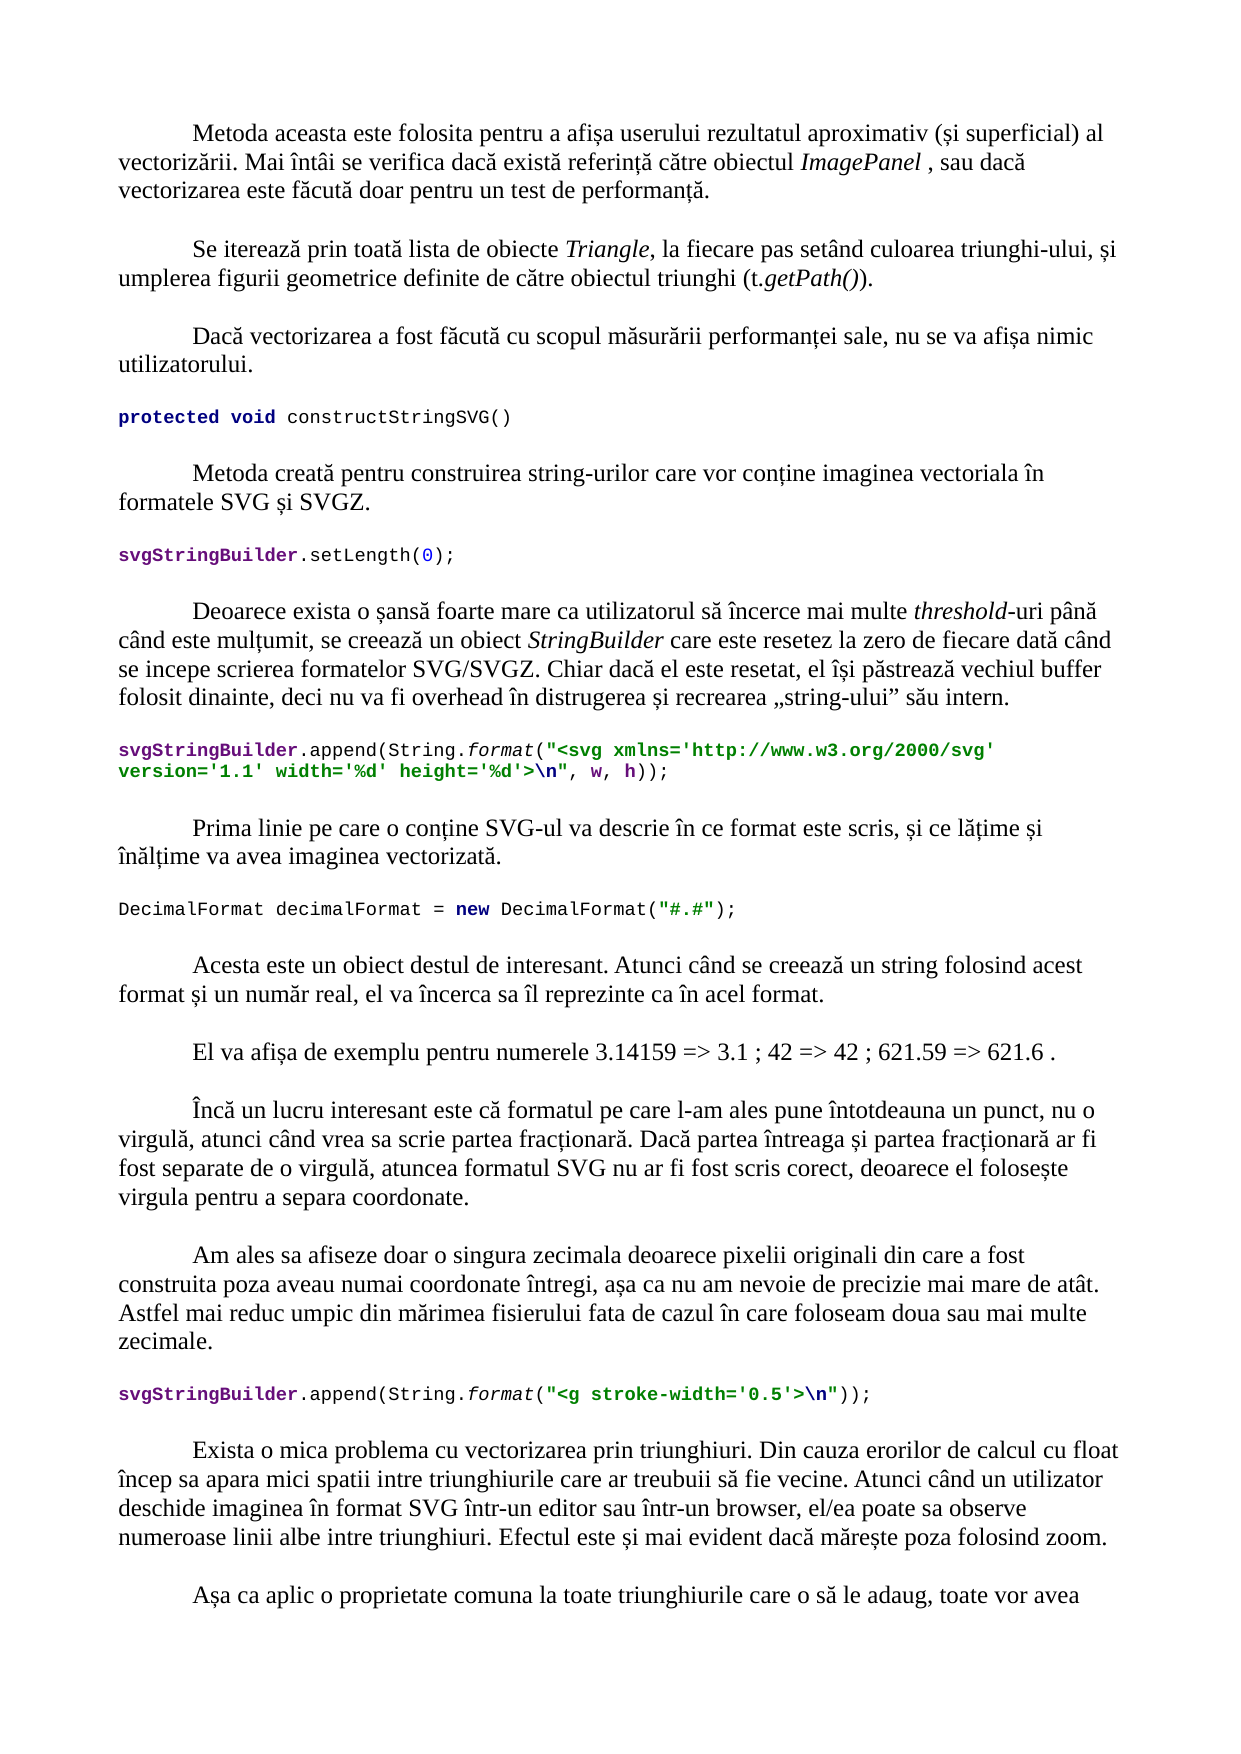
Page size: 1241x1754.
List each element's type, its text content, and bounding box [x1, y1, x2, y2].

text Așa ca aplic o proprietate comuna la toate triunghiurile care o să le adaug, toate vor avea [118, 1580, 1122, 1609]
text DecimalFormat decimalFormat = new DecimalFormat("#.#"); [118, 900, 1122, 921]
text Deoarece exista o șansă foarte mare ca utilizatorul să încerce mai multe threshold-uri până când este mulțumit, se creează un obiect StringBuilder care este resetez la zero de fiecare dată când se incepe scrierea formatelor SVG/SVGZ. Chiar dacă el este resetat, el își păstrează vechiul buffer folosit dinainte, deci nu va fi overhead în distrugerea și recrearea „string-ului” său intern. [118, 596, 1122, 711]
text Metoda creată pentru construirea string-urilor care vor conține imaginea vectoriala în formatele SVG și SVGZ. [118, 458, 1122, 516]
text Am ales sa afiseze doar o singura zecimala deoarece pixelii originali din care a fost construita poza aveau numai coordonate întregi, așa ca nu am nevoie de precizie mai mare de atât. Astfel mai reduc umpic din mărimea fisierului fata de cazul în care foloseam doua sau mai multe zecimale. [118, 1240, 1122, 1355]
text svgStringBuilder.append(String.format("<g stroke-width='0.5'>\n")); [118, 1384, 1122, 1406]
text Dacă vectorizarea a fost făcută cu scopul măsurării performanței sale, nu se va afișa nimic utilizatorului. [118, 321, 1122, 378]
text Metoda aceasta este folosita pentru a afișa userului rezultatul aproximativ (și superficial) al vectorizării. Mai întâi se verifica dacă există referință către obiectul ImagePanel , sau dacă vectorizarea este făcută doar pentru un test de performanță. [118, 118, 1122, 204]
text Se iterează prin toată lista de obiecte Triangle, la fiecare pas setând culoarea triunghi-ului, și umplerea figurii geometrice definite de către obiectul triunghi (t.getPath()). [118, 234, 1122, 291]
text svgStringBuilder.setLength(0); [118, 546, 1122, 567]
text El va afișa de exemplu pentru numerele 3.14159 => 3.1 ; 42 => 42 ; 621.59 => 621.6 . [118, 1037, 1122, 1066]
text protected void constructStringSVG() [118, 408, 1122, 429]
text svgStringBuilder.append(String.format("<svg xmlns='http://www.w3.org/2000/svg' version='1.1' width='%d' height='%d'>\n", w, h)); [118, 741, 1122, 783]
text Încă un lucru interesant este că formatul pe care l-am ales pune întotdeauna un punct, nu o virgulă, atunci când vrea sa scrie partea fracționară. Dacă partea întreaga și partea fracționară ar fi fost separate de o virgulă, atuncea formatul SVG nu ar fi fost scris corect, deoarece el folosește virgula pentru a separa coordonate. [118, 1096, 1122, 1211]
text Prima linie pe care o conține SVG-ul va descrie în ce format este scris, și ce lățime și înălțime va avea imaginea vectorizată. [118, 813, 1122, 870]
text Acesta este un obiect destul de interesant. Atunci când se creează un string folosind acest format și un număr real, el va încerca sa îl reprezinte ca în acel format. [118, 950, 1122, 1008]
text Exista o mica problema cu vectorizarea prin triunghiuri. Din cauza erorilor de calcul cu float încep sa apara mici spatii intre triunghiurile care ar treubuii să fie vecine. Atunci când un utilizator deschide imaginea în format SVG într-un editor sau într-un browser, el/ea poate sa observe numeroase linii albe intre triunghiuri. Efectul este și mai evident dacă mărește poza folosind zoom. [118, 1435, 1122, 1551]
